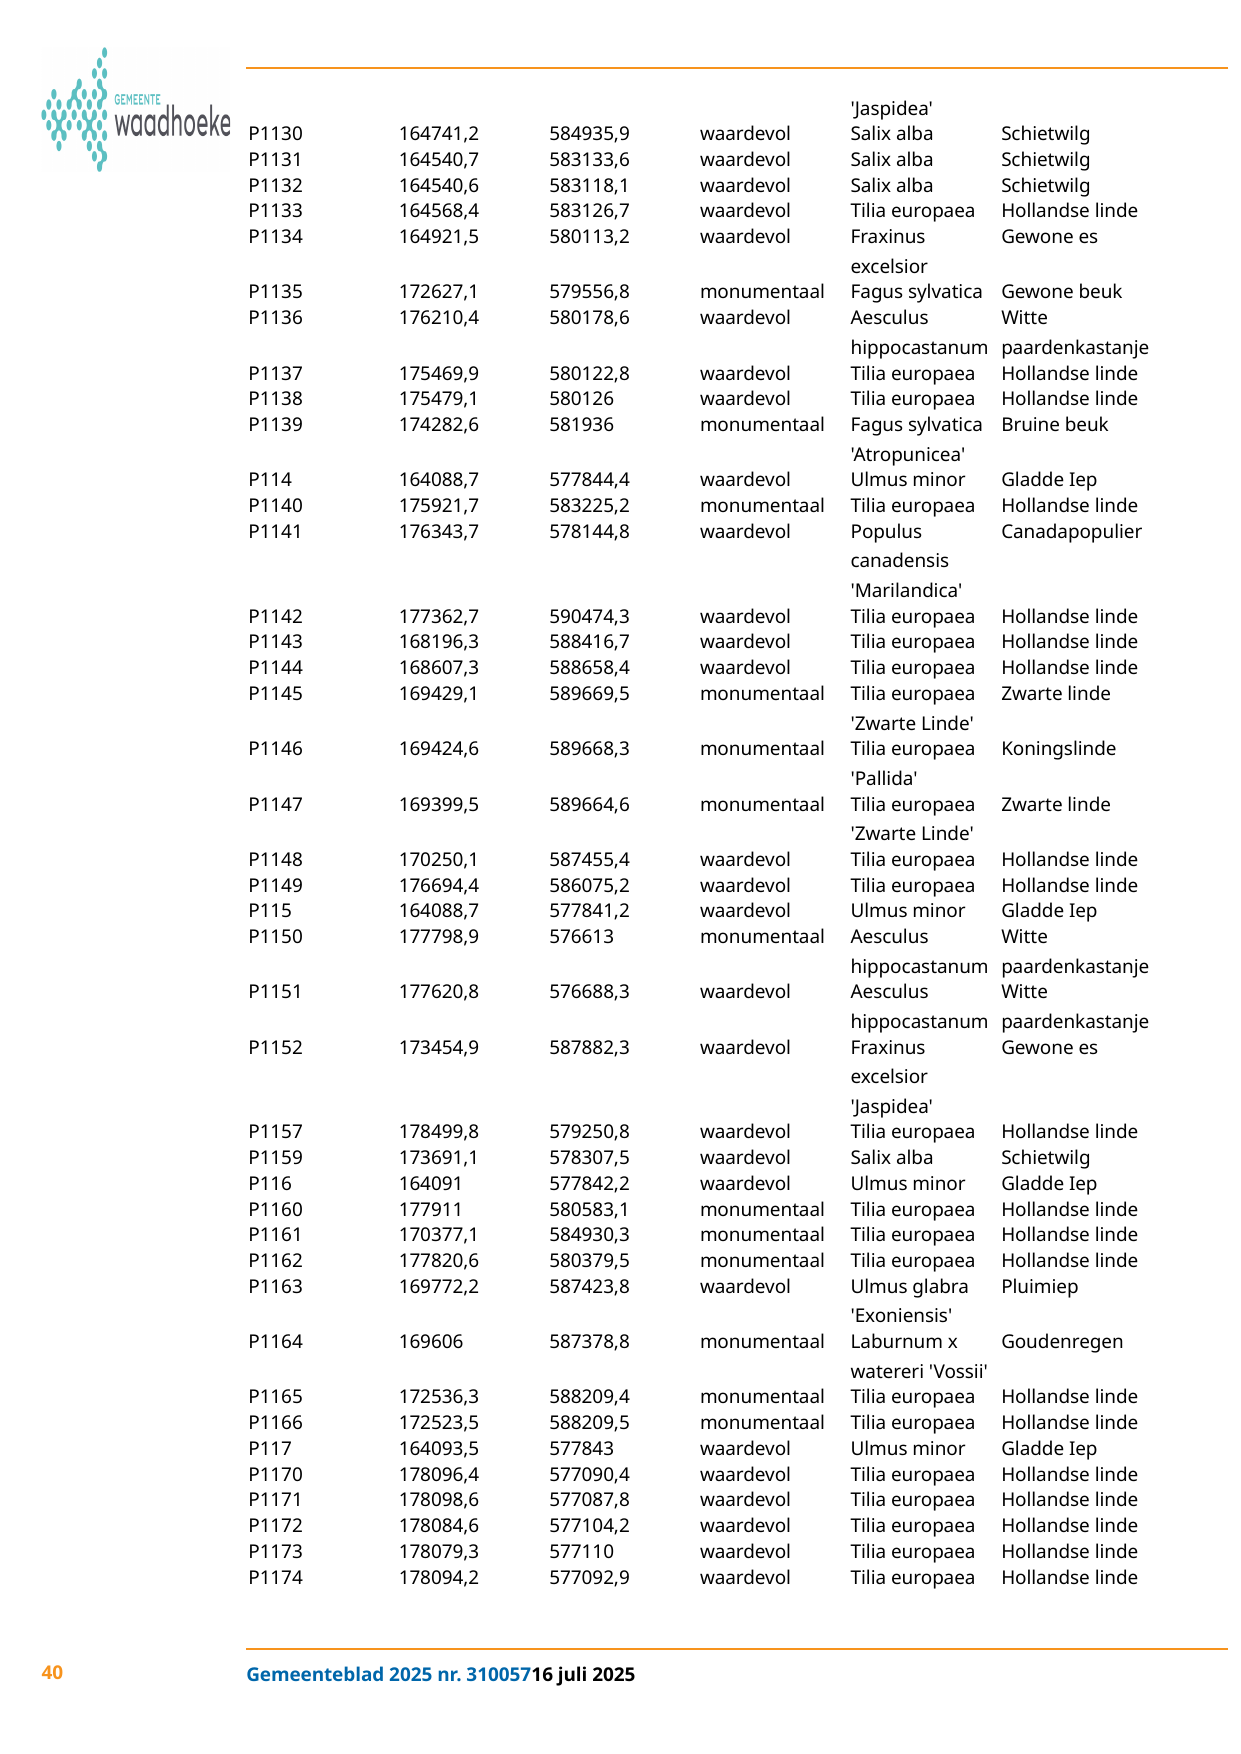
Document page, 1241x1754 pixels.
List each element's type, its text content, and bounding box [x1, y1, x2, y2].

table_cell monumentaal [700, 1196, 850, 1222]
table_cell Schietwilg [1001, 121, 1152, 146]
table_cell [1001, 95, 1152, 121]
table_cell Fraxinus excelsior 'Jaspidea' [850, 1034, 1001, 1119]
table_cell Fraxinus excelsior [850, 224, 1001, 279]
table_cell Laburnum x watereri 'Vossii' [850, 1329, 1001, 1384]
table_cell Tilia europaea [850, 1410, 1001, 1435]
table_cell 164088,7 [399, 467, 549, 492]
table_cell 177620,8 [399, 979, 549, 1034]
table_cell monumentaal [700, 735, 850, 791]
table_cell P1159 [248, 1145, 398, 1170]
table_cell Salix alba [850, 146, 1001, 172]
table_cell 577841,2 [549, 898, 700, 923]
table_cell [248, 95, 398, 121]
table_cell waardevol [700, 1034, 850, 1119]
table_cell waardevol [700, 518, 850, 603]
table_cell Schietwilg [1001, 172, 1152, 198]
table_cell 583126,7 [549, 198, 700, 223]
table_cell 178499,8 [399, 1119, 549, 1144]
table_cell Tilia europaea [850, 492, 1001, 518]
table_cell Canadapopulier [1001, 518, 1152, 603]
table_cell P1148 [248, 846, 398, 872]
table_cell 588658,4 [549, 654, 700, 680]
table_cell Hollandse linde [1001, 1487, 1152, 1512]
table_cell monumentaal [700, 1222, 850, 1247]
table_cell 164921,5 [399, 224, 549, 279]
table_cell 590474,3 [549, 603, 700, 629]
table_cell waardevol [700, 360, 850, 386]
table_cell 170250,1 [399, 846, 549, 872]
table_cell 576613 [549, 923, 700, 978]
table_cell monumentaal [700, 1384, 850, 1409]
table_cell P1135 [248, 279, 398, 304]
table_cell 577110 [549, 1538, 700, 1564]
table_cell Aesculus hippocastanum [850, 979, 1001, 1034]
table_cell 173691,1 [399, 1145, 549, 1170]
table_cell 583133,6 [549, 146, 700, 172]
table_cell monumentaal [700, 279, 850, 304]
table_cell 169399,5 [399, 791, 549, 846]
table_cell Hollandse linde [1001, 603, 1152, 629]
table_cell waardevol [700, 121, 850, 146]
table_cell Hollandse linde [1001, 360, 1152, 386]
table_cell 169772,2 [399, 1273, 549, 1328]
table_cell P1157 [248, 1119, 398, 1144]
table_cell 580113,2 [549, 224, 700, 279]
table_cell waardevol [700, 846, 850, 872]
table_cell 169606 [399, 1329, 549, 1384]
table_cell waardevol [700, 1564, 850, 1589]
table_cell 178096,4 [399, 1461, 549, 1487]
table_cell 169429,1 [399, 680, 549, 735]
table_cell Gladde Iep [1001, 1435, 1152, 1461]
table_cell 176210,4 [399, 305, 549, 360]
table_cell Hollandse linde [1001, 1513, 1152, 1538]
table_cell Ulmus minor [850, 467, 1001, 492]
table_cell 578307,5 [549, 1145, 700, 1170]
table_cell P115 [248, 898, 398, 923]
table_cell P1152 [248, 1034, 398, 1119]
table_cell 178079,3 [399, 1538, 549, 1564]
table_cell P1160 [248, 1196, 398, 1222]
table_cell 577092,9 [549, 1564, 700, 1589]
table_cell 577844,4 [549, 467, 700, 492]
table_cell waardevol [700, 146, 850, 172]
table_cell 577087,8 [549, 1487, 700, 1512]
table_cell waardevol [700, 305, 850, 360]
table_cell Hollandse linde [1001, 654, 1152, 680]
table_cell P1166 [248, 1410, 398, 1435]
table_cell [399, 95, 549, 121]
table_cell Ulmus glabra 'Exoniensis' [850, 1273, 1001, 1328]
table_cell [549, 95, 700, 121]
table_cell 578144,8 [549, 518, 700, 603]
table_cell 584935,9 [549, 121, 700, 146]
table_cell 577104,2 [549, 1513, 700, 1538]
table_cell waardevol [700, 172, 850, 198]
table_cell P1172 [248, 1513, 398, 1538]
table_cell Koningslinde [1001, 735, 1152, 791]
table_cell Hollandse linde [1001, 1222, 1152, 1247]
table_cell P1131 [248, 146, 398, 172]
table_cell 177820,6 [399, 1248, 549, 1273]
table_cell 175479,1 [399, 386, 549, 411]
table_cell Zwarte linde [1001, 791, 1152, 846]
table_cell Hollandse linde [1001, 872, 1152, 897]
table_cell Hollandse linde [1001, 1248, 1152, 1273]
table_cell Tilia europaea [850, 1222, 1001, 1247]
table_cell 576688,3 [549, 979, 700, 1034]
table_cell P1146 [248, 735, 398, 791]
table_cell Tilia europaea [850, 846, 1001, 872]
table_cell waardevol [700, 1487, 850, 1512]
table_cell 583118,1 [549, 172, 700, 198]
table_cell Witte paardenkastanje [1001, 923, 1152, 978]
table_cell 169424,6 [399, 735, 549, 791]
table_cell 589664,6 [549, 791, 700, 846]
table_cell 172627,1 [399, 279, 549, 304]
table_cell Tilia europaea [850, 1487, 1001, 1512]
table_cell Tilia europaea [850, 360, 1001, 386]
table_cell Hollandse linde [1001, 492, 1152, 518]
table_cell P1150 [248, 923, 398, 978]
table_cell Salix alba [850, 1145, 1001, 1170]
table_cell 174282,6 [399, 411, 549, 467]
table_cell Tilia europaea [850, 1538, 1001, 1564]
table_cell 168607,3 [399, 654, 549, 680]
table_cell 579250,8 [549, 1119, 700, 1144]
table_cell Fagus sylvatica [850, 279, 1001, 304]
table_cell [700, 95, 850, 121]
table_cell 577842,2 [549, 1170, 700, 1196]
table_cell waardevol [700, 467, 850, 492]
table_cell Aesculus hippocastanum [850, 923, 1001, 978]
table_cell 580122,8 [549, 360, 700, 386]
table_cell 164091 [399, 1170, 549, 1196]
table_cell P117 [248, 1435, 398, 1461]
table_cell Tilia europaea [850, 1513, 1001, 1538]
table_cell P1164 [248, 1329, 398, 1384]
table_cell 588416,7 [549, 629, 700, 654]
table_cell 172536,3 [399, 1384, 549, 1409]
table_cell 583225,2 [549, 492, 700, 518]
table_cell P1162 [248, 1248, 398, 1273]
table_cell Hollandse linde [1001, 629, 1152, 654]
table_cell Schietwilg [1001, 1145, 1152, 1170]
table_cell P1173 [248, 1538, 398, 1564]
table_cell waardevol [700, 898, 850, 923]
table_cell Salix alba [850, 121, 1001, 146]
table_cell Salix alba [850, 172, 1001, 198]
table_cell waardevol [700, 1461, 850, 1487]
table_cell Ulmus minor [850, 1435, 1001, 1461]
table_cell 587455,4 [549, 846, 700, 872]
table_cell Gewone es [1001, 224, 1152, 279]
table_cell Hollandse linde [1001, 198, 1152, 223]
table_cell P1144 [248, 654, 398, 680]
table_cell 588209,5 [549, 1410, 700, 1435]
table_cell P1139 [248, 411, 398, 467]
table_cell Hollandse linde [1001, 1410, 1152, 1435]
table_cell 586075,2 [549, 872, 700, 897]
table_cell Populus canadensis 'Marilandica' [850, 518, 1001, 603]
table_cell 577843 [549, 1435, 700, 1461]
table_cell Tilia europaea [850, 1248, 1001, 1273]
table_cell P1142 [248, 603, 398, 629]
table_cell 164088,7 [399, 898, 549, 923]
table_cell waardevol [700, 872, 850, 897]
table_cell P114 [248, 467, 398, 492]
table_cell Gladde Iep [1001, 1170, 1152, 1196]
table_cell Tilia europaea 'Pallida' [850, 735, 1001, 791]
table_cell 168196,3 [399, 629, 549, 654]
table_cell monumentaal [700, 1410, 850, 1435]
table_cell Hollandse linde [1001, 1461, 1152, 1487]
table_cell Gladde Iep [1001, 898, 1152, 923]
table_cell Tilia europaea [850, 654, 1001, 680]
table_cell 587378,8 [549, 1329, 700, 1384]
table_cell 577090,4 [549, 1461, 700, 1487]
table_cell waardevol [700, 979, 850, 1034]
table_cell monumentaal [700, 791, 850, 846]
table_cell waardevol [700, 1273, 850, 1328]
table_cell Aesculus hippocastanum [850, 305, 1001, 360]
table_cell P1138 [248, 386, 398, 411]
table_cell 177798,9 [399, 923, 549, 978]
table_cell 178084,6 [399, 1513, 549, 1538]
table_cell P1149 [248, 872, 398, 897]
table_cell Witte paardenkastanje [1001, 305, 1152, 360]
table_cell monumentaal [700, 411, 850, 467]
table_cell 176694,4 [399, 872, 549, 897]
table_cell Ulmus minor [850, 898, 1001, 923]
table_cell waardevol [700, 1145, 850, 1170]
table_cell Hollandse linde [1001, 386, 1152, 411]
table_cell P1145 [248, 680, 398, 735]
table_cell P116 [248, 1170, 398, 1196]
table_cell Hollandse linde [1001, 846, 1152, 872]
table_cell Bruine beuk [1001, 411, 1152, 467]
table_cell Tilia europaea [850, 603, 1001, 629]
table_cell Zwarte linde [1001, 680, 1152, 735]
table_cell waardevol [700, 1513, 850, 1538]
table_cell Tilia europaea [850, 872, 1001, 897]
table_cell P1165 [248, 1384, 398, 1409]
table_cell 164741,2 [399, 121, 549, 146]
table_cell Gladde Iep [1001, 467, 1152, 492]
table_cell Hollandse linde [1001, 1384, 1152, 1409]
table_cell 588209,4 [549, 1384, 700, 1409]
table_cell Tilia europaea [850, 198, 1001, 223]
table_cell P1132 [248, 172, 398, 198]
table_cell 172523,5 [399, 1410, 549, 1435]
table_cell 164540,7 [399, 146, 549, 172]
table_cell Tilia europaea [850, 1196, 1001, 1222]
table_cell monumentaal [700, 492, 850, 518]
table_cell P1143 [248, 629, 398, 654]
table_cell waardevol [700, 629, 850, 654]
table_cell Gewone es [1001, 1034, 1152, 1119]
table_cell waardevol [700, 1170, 850, 1196]
table_cell monumentaal [700, 1329, 850, 1384]
table_cell 589669,5 [549, 680, 700, 735]
table_cell P1130 [248, 121, 398, 146]
table_cell Tilia europaea [850, 1564, 1001, 1589]
table_cell waardevol [700, 198, 850, 223]
table_cell waardevol [700, 1119, 850, 1144]
table_cell waardevol [700, 654, 850, 680]
table_cell 177911 [399, 1196, 549, 1222]
table_cell 'Jaspidea' [850, 95, 1001, 121]
table_cell Hollandse linde [1001, 1196, 1152, 1222]
table_cell waardevol [700, 224, 850, 279]
picture [41, 47, 231, 172]
table_cell 587882,3 [549, 1034, 700, 1119]
table_cell P1170 [248, 1461, 398, 1487]
table_cell 178098,6 [399, 1487, 549, 1512]
table_cell 164540,6 [399, 172, 549, 198]
table_cell Tilia europaea [850, 1461, 1001, 1487]
table_cell 173454,9 [399, 1034, 549, 1119]
table_cell waardevol [700, 1435, 850, 1461]
table_cell 164093,5 [399, 1435, 549, 1461]
table_cell Hollandse linde [1001, 1119, 1152, 1144]
table_cell monumentaal [700, 680, 850, 735]
table_cell P1171 [248, 1487, 398, 1512]
table_cell Tilia europaea [850, 1119, 1001, 1144]
table_cell 581936 [549, 411, 700, 467]
table_cell waardevol [700, 386, 850, 411]
table_cell P1137 [248, 360, 398, 386]
table_cell waardevol [700, 603, 850, 629]
table_cell 589668,3 [549, 735, 700, 791]
table_cell Tilia europaea [850, 1384, 1001, 1409]
table_cell Tilia europaea 'Zwarte Linde' [850, 680, 1001, 735]
table_cell 175469,9 [399, 360, 549, 386]
table_cell Witte paardenkastanje [1001, 979, 1152, 1034]
table_cell 580178,6 [549, 305, 700, 360]
table_cell monumentaal [700, 923, 850, 978]
table_cell Tilia europaea [850, 386, 1001, 411]
table_cell 580583,1 [549, 1196, 700, 1222]
table_cell 587423,8 [549, 1273, 700, 1328]
table_cell Tilia europaea 'Zwarte Linde' [850, 791, 1001, 846]
table_cell monumentaal [700, 1248, 850, 1273]
table_cell Gewone beuk [1001, 279, 1152, 304]
table_cell 580379,5 [549, 1248, 700, 1273]
table_cell 164568,4 [399, 198, 549, 223]
table_cell 170377,1 [399, 1222, 549, 1247]
table_cell Hollandse linde [1001, 1564, 1152, 1589]
table_cell 177362,7 [399, 603, 549, 629]
table_cell P1147 [248, 791, 398, 846]
table_cell P1174 [248, 1564, 398, 1589]
table_cell P1136 [248, 305, 398, 360]
table_cell Ulmus minor [850, 1170, 1001, 1196]
table_cell waardevol [700, 1538, 850, 1564]
table_cell 584930,3 [549, 1222, 700, 1247]
table_cell P1163 [248, 1273, 398, 1328]
table_cell Tilia europaea [850, 629, 1001, 654]
table_cell P1134 [248, 224, 398, 279]
table_cell P1133 [248, 198, 398, 223]
table_cell 178094,2 [399, 1564, 549, 1589]
table_cell Pluimiep [1001, 1273, 1152, 1328]
table_cell 579556,8 [549, 279, 700, 304]
table_cell 176343,7 [399, 518, 549, 603]
table_cell P1161 [248, 1222, 398, 1247]
table_cell Goudenregen [1001, 1329, 1152, 1384]
table_cell 580126 [549, 386, 700, 411]
table_cell 175921,7 [399, 492, 549, 518]
table_cell Schietwilg [1001, 146, 1152, 172]
table_cell Hollandse linde [1001, 1538, 1152, 1564]
table_cell P1140 [248, 492, 398, 518]
table_cell P1141 [248, 518, 398, 603]
table_cell P1151 [248, 979, 398, 1034]
table_cell Fagus sylvatica 'Atropunicea' [850, 411, 1001, 467]
